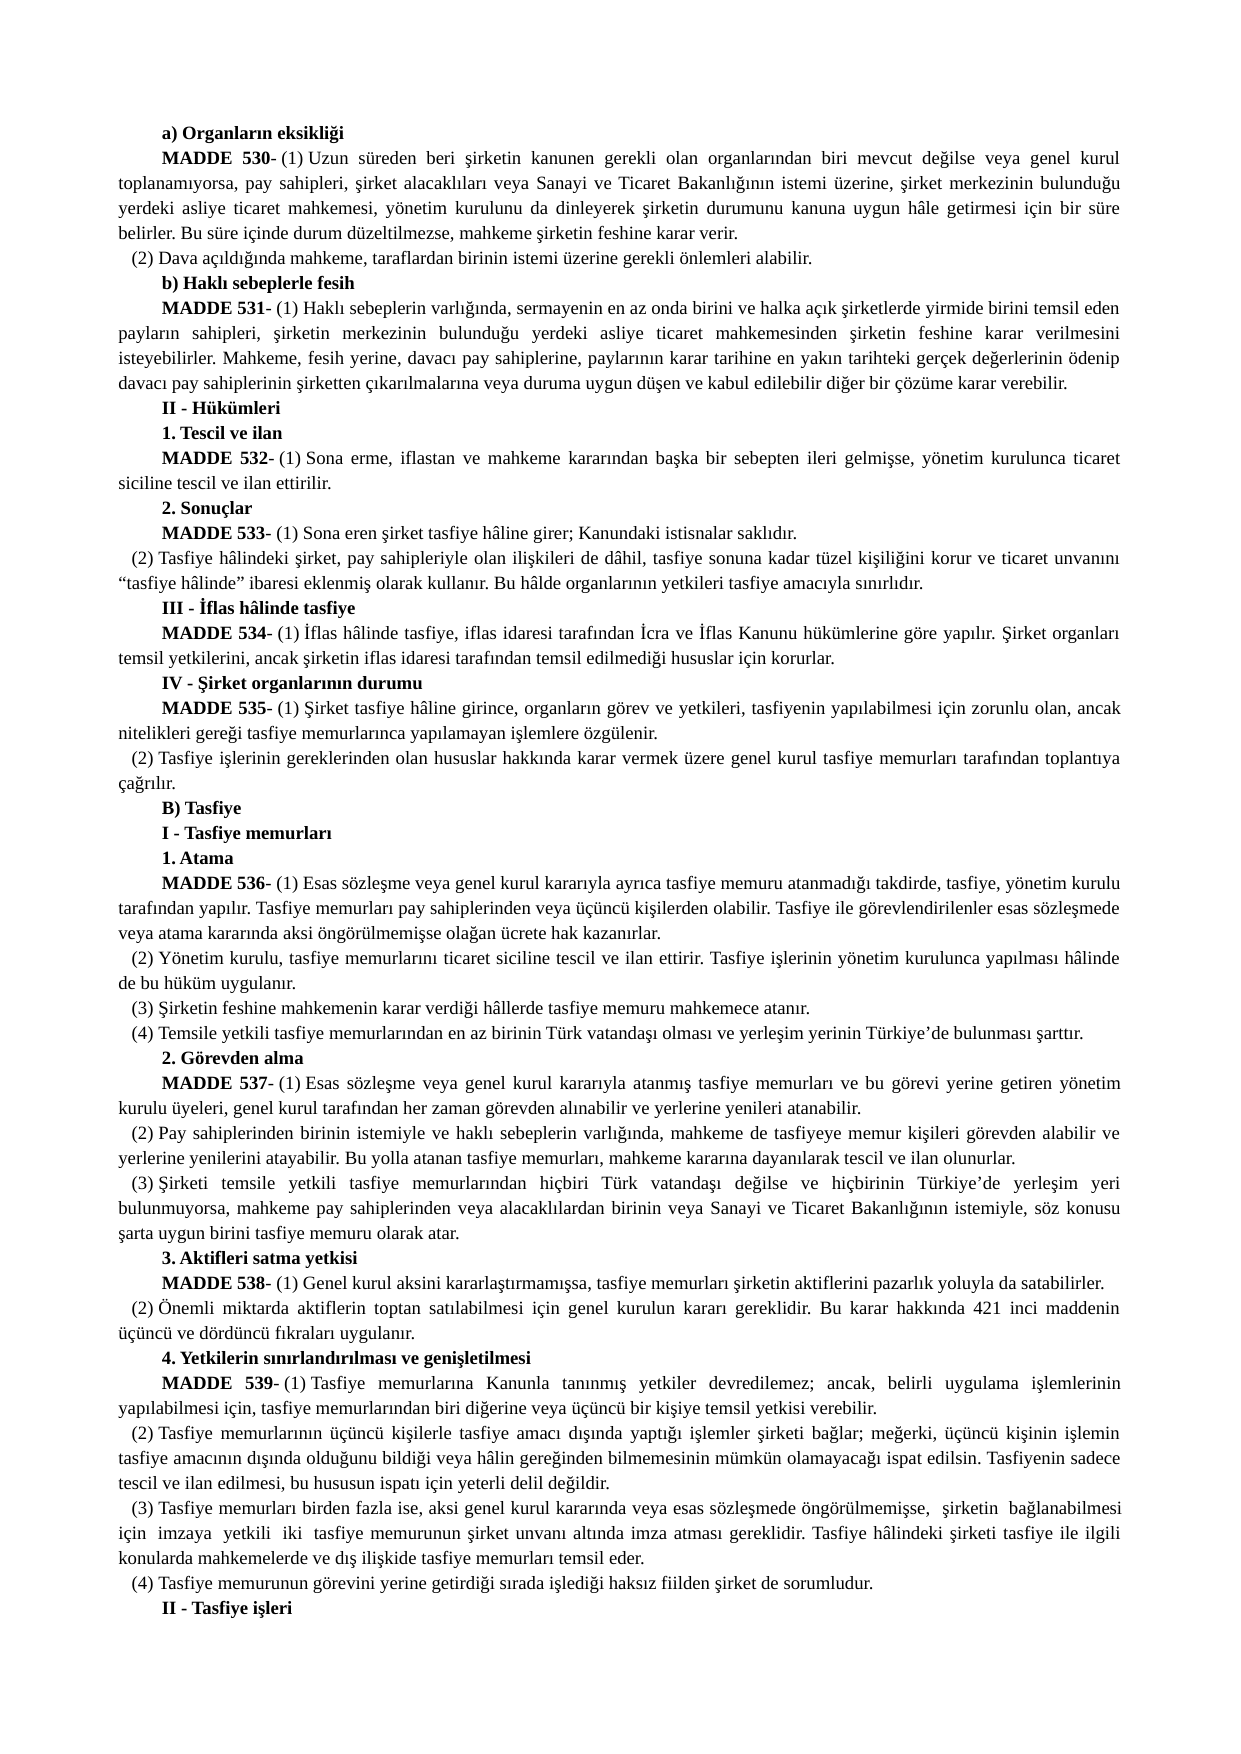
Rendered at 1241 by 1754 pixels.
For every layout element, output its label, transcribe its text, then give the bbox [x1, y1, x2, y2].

text (3) Şirketi temsile yetkili tasfiye memurlarından hiçbiri Türk vatandaşı değilse ve hiçbirinin Türkiye’de yerleşim yeri bulunmuyorsa, mahkeme pay sahiplerinden veya alacaklılardan birinin veya Sanayi ve Ticaret Bakanlığının istemiyle, söz konusu şarta uygun birini tasfiye memuru olarak atar. [118, 1168, 1122, 1243]
text II - Tasfiye işleri [118, 1593, 1122, 1618]
text (2) Tasfiye hâlindeki şirket, pay sahipleriyle olan ilişkileri de dâhil, tasfiye sonuna kadar tüzel kişiliğini korur ve ticaret unvanını “tasfiye hâlinde” ibaresi eklenmiş olarak kullanır. Bu hâlde organlarının yetkileri tasfiye amacıyla sınırlıdır. [118, 543, 1122, 593]
text MADDE 535- (1) Şirket tasfiye hâline girince, organların görev ve yetkileri, tasfiyenin yapılabilmesi için zorunlu olan, ancak nitelikleri gereği tasfiye memurlarınca yapılamayan işlemlere özgülenir. [118, 693, 1122, 743]
text (2) Pay sahiplerinden birinin istemiyle ve haklı sebeplerin varlığında, mahkeme de tasfiyeye memur kişileri görevden alabilir ve yerlerine yenilerini atayabilir. Bu yolla atanan tasfiye memurları, mahkeme kararına dayanılarak tescil ve ilan olunurlar. [118, 1118, 1122, 1168]
text 1. Atama [118, 843, 1122, 868]
text (2) Dava açıldığında mahkeme, taraflardan birinin istemi üzerine gerekli önlemleri alabilir. [118, 243, 1122, 268]
text MADDE 530- (1) Uzun süreden beri şirketin kanunen gerekli olan organlarından biri mevcut değilse veya genel kurul toplanamıyorsa, pay sahipleri, şirket alacaklıları veya Sanayi ve Ticaret Bakanlığının istemi üzerine, şirket merkezinin bulunduğu yerdeki asliye ticaret mahkemesi, yönetim kurulunu da dinleyerek şirketin durumunu kanuna uygun hâle getirmesi için bir süre belirler. Bu süre içinde durum düzeltilmezse, mahkeme şirketin feshine karar verir. [118, 143, 1122, 243]
text MADDE 534- (1) İflas hâlinde tasfiye, iflas idaresi tarafından İcra ve İflas Kanunu hükümlerine göre yapılır. Şirket organları temsil yetkilerini, ancak şirketin iflas idaresi tarafından temsil edilmediği hususlar için korurlar. [118, 618, 1122, 668]
text MADDE 532- (1) Sona erme, iflastan ve mahkeme kararından başka bir sebepten ileri gelmişse, yönetim kurulunca ticaret siciline tescil ve ilan ettirilir. [118, 443, 1122, 493]
text B) Tasfiye [118, 793, 1122, 818]
text IV - Şirket organlarının durumu [118, 668, 1122, 693]
text (3) Şirketin feshine mahkemenin karar verdiği hâllerde tasfiye memuru mahkemece atanır. [118, 993, 1122, 1018]
text MADDE 531- (1) Haklı sebeplerin varlığında, sermayenin en az onda birini ve halka açık şirketlerde yirmide birini temsil eden payların sahipleri, şirketin merkezinin bulunduğu yerdeki asliye ticaret mahkemesinden şirketin feshine karar verilmesini isteyebilirler. Mahkeme, fesih yerine, davacı pay sahiplerine, paylarının karar tarihine en yakın tarihteki gerçek değerlerinin ödenip davacı pay sahiplerinin şirketten çıkarılmalarına veya duruma uygun düşen ve kabul edilebilir diğer bir çözüme karar verebilir. [118, 293, 1122, 393]
text 4. Yetkilerin sınırlandırılması ve genişletilmesi [118, 1343, 1122, 1368]
text 2. Sonuçlar [118, 493, 1122, 518]
text MADDE 533- (1) Sona eren şirket tasfiye hâline girer; Kanundaki istisnalar saklıdır. [118, 518, 1122, 543]
text MADDE 538- (1) Genel kurul aksini kararlaştırmamışsa, tasfiye memurları şirketin aktiflerini pazarlık yoluyla da satabilirler. [118, 1268, 1122, 1293]
text MADDE 537- (1) Esas sözleşme veya genel kurul kararıyla atanmış tasfiye memurları ve bu görevi yerine getiren yönetim kurulu üyeleri, genel kurul tarafından her zaman görevden alınabilir ve yerlerine yenileri atanabilir. [118, 1068, 1122, 1118]
text b) Haklı sebeplerle fesih [118, 268, 1122, 293]
text (2) Yönetim kurulu, tasfiye memurlarını ticaret siciline tescil ve ilan ettirir. Tasfiye işlerinin yönetim kurulunca yapılması hâlinde de bu hüküm uygulanır. [118, 943, 1122, 993]
text a) Organların eksikliği [118, 118, 1122, 143]
text (3) Tasfiye memurları birden fazla ise, aksi genel kurul kararında veya esas sözleşmede öngörülmemişse, şirketin bağlanabilmesi için imzaya yetkili iki tasfiye memurunun şirket unvanı altında imza atması gereklidir. Tasfiye hâlindeki şirketi tasfiye ile ilgili konularda mahkemelerde ve dış ilişkide tasfiye memurları temsil eder. [118, 1493, 1122, 1568]
text (2) Önemli miktarda aktiflerin toptan satılabilmesi için genel kurulun kararı gereklidir. Bu karar hakkında 421 inci maddenin üçüncü ve dördüncü fıkraları uygulanır. [118, 1293, 1122, 1343]
text (4) Tasfiye memurunun görevini yerine getirdiği sırada işlediği haksız fiilden şirket de sorumludur. [118, 1568, 1122, 1593]
text 2. Görevden alma [118, 1043, 1122, 1068]
text (2) Tasfiye memurlarının üçüncü kişilerle tasfiye amacı dışında yaptığı işlemler şirketi bağlar; meğerki, üçüncü kişinin işlemin tasfiye amacının dışında olduğunu bildiği veya hâlin gereğinden bilmemesinin mümkün olamayacağı ispat edilsin. Tasfiyenin sadece tescil ve ilan edilmesi, bu hususun ispatı için yeterli delil değildir. [118, 1418, 1122, 1493]
text III - İflas hâlinde tasfiye [118, 593, 1122, 618]
text (2) Tasfiye işlerinin gereklerinden olan hususlar hakkında karar vermek üzere genel kurul tasfiye memurları tarafından toplantıya çağrılır. [118, 743, 1122, 793]
text 1. Tescil ve ilan [118, 418, 1122, 443]
text MADDE 536- (1) Esas sözleşme veya genel kurul kararıyla ayrıca tasfiye memuru atanmadığı takdirde, tasfiye, yönetim kurulu tarafından yapılır. Tasfiye memurları pay sahiplerinden veya üçüncü kişilerden olabilir. Tasfiye ile görevlendirilenler esas sözleşmede veya atama kararında aksi öngörülmemişse olağan ücrete hak kazanırlar. [118, 868, 1122, 943]
text I - Tasfiye memurları [118, 818, 1122, 843]
text (4) Temsile yetkili tasfiye memurlarından en az birinin Türk vatandaşı olması ve yerleşim yerinin Türkiye’de bulunması şarttır. [118, 1018, 1122, 1043]
text II - Hükümleri [118, 393, 1122, 418]
text MADDE 539- (1) Tasfiye memurlarına Kanunla tanınmış yetkiler devredilemez; ancak, belirli uygulama işlemlerinin yapılabilmesi için, tasfiye memurlarından biri diğerine veya üçüncü bir kişiye temsil yetkisi verebilir. [118, 1368, 1122, 1418]
text 3. Aktifleri satma yetkisi [118, 1243, 1122, 1268]
